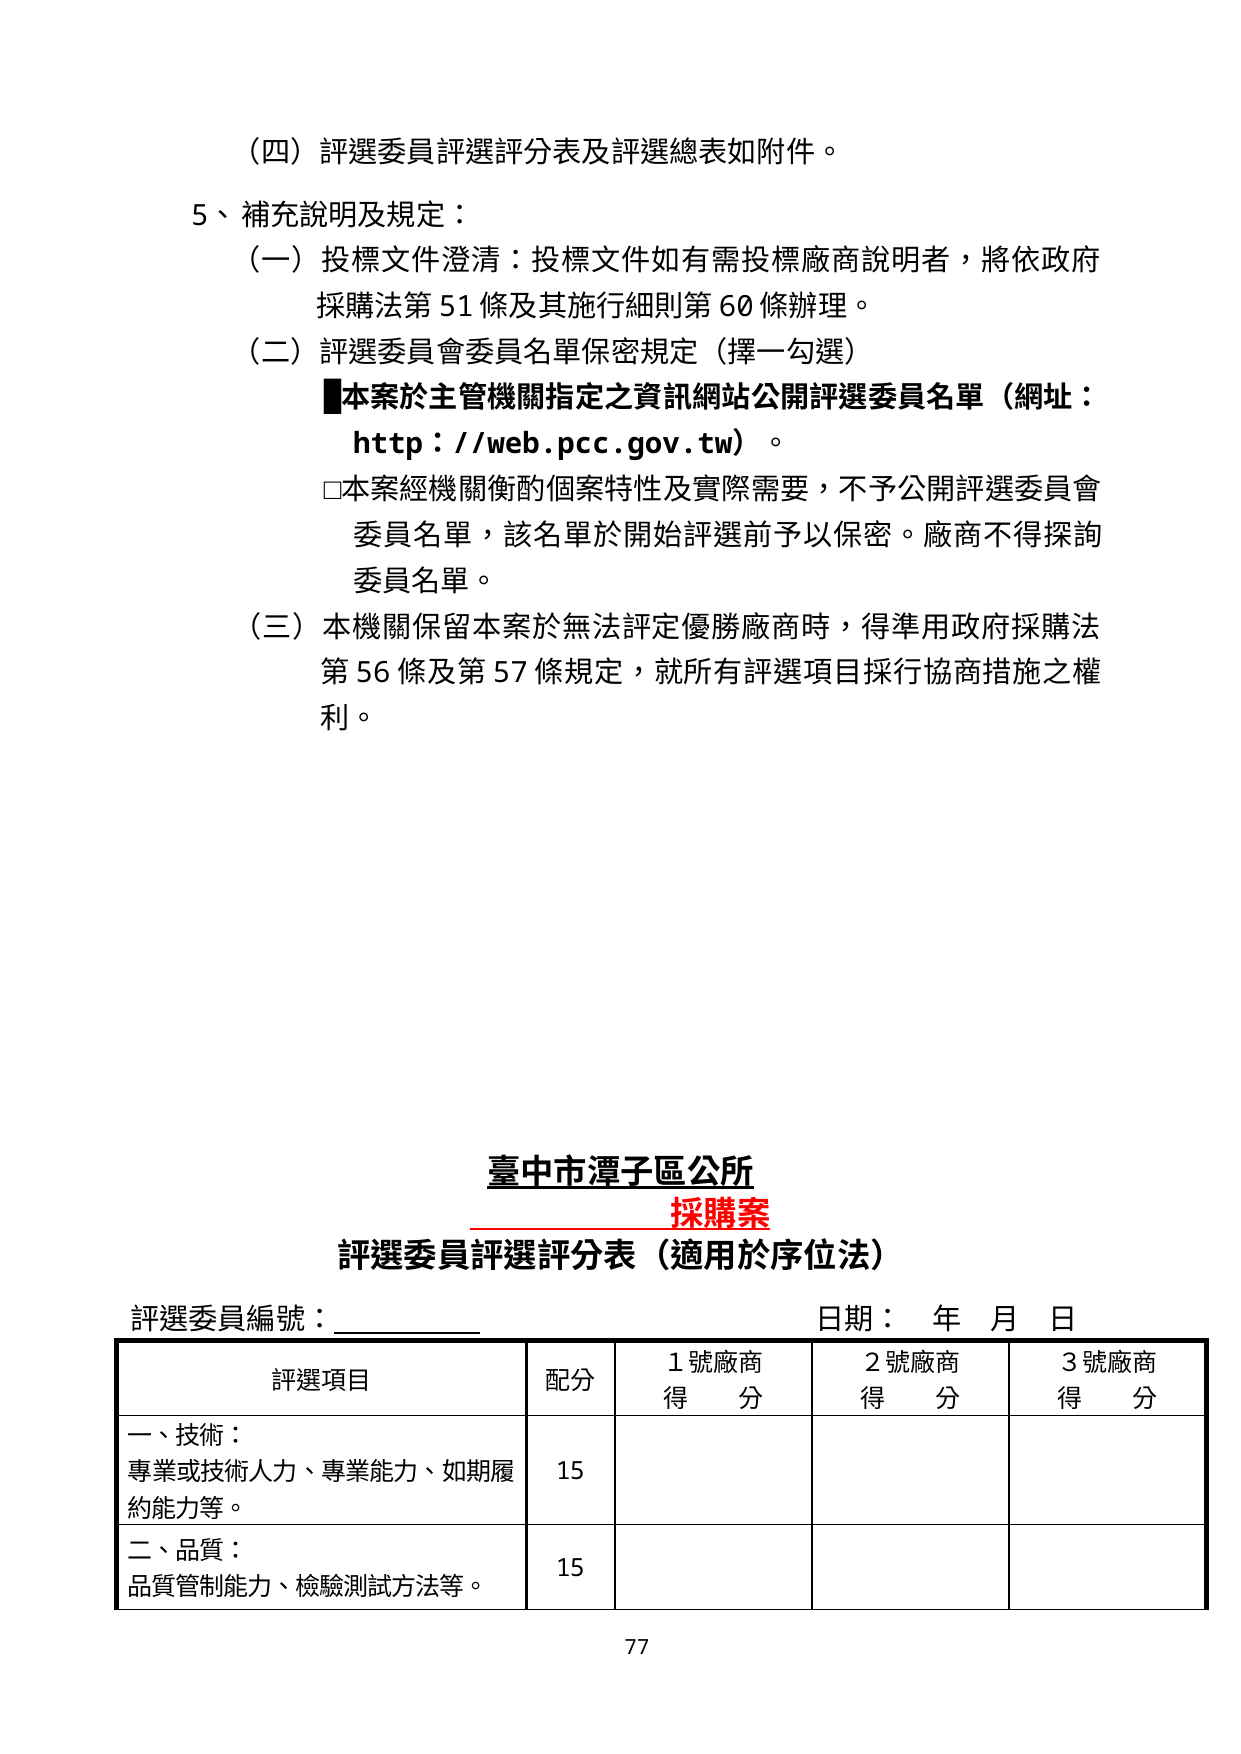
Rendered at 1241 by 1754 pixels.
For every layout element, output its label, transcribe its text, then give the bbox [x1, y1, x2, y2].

table_cell [1010, 1416, 1204, 1524]
table_cell [813, 1525, 1008, 1608]
table_header ３號廠商 得 分 [1010, 1343, 1204, 1415]
table_header 配分 [528, 1343, 614, 1415]
table_cell 15 [528, 1525, 614, 1608]
list 補充說明及規定： [191, 171, 1110, 234]
table_cell [616, 1525, 811, 1608]
text □本案經機關衡酌個案特性及實際需要，不予公開評選委員會委員名單，該名單於開始評選前予以保密。廠商不得探詢委員名單。 [323, 463, 1103, 600]
text 評選委員評選評分表（適用於序位法） [130, 1234, 1110, 1275]
table_header ２號廠商 得 分 [813, 1343, 1008, 1415]
text （四）評選委員評選評分表及評選總表如附件。 [232, 125, 1103, 171]
table_cell 二、品質： 品質管制能力、檢驗測試方法等。 [119, 1525, 525, 1608]
table_header １號廠商 得 分 [616, 1343, 811, 1415]
text █本案於主管機關指定之資訊網站公開評選委員名單（網址：http：//web.pcc.gov.tw）。 [323, 371, 1103, 463]
text 評選委員編號： 日期： 年 月 日 [130, 1275, 1103, 1338]
table_header 評選項目 [119, 1343, 525, 1415]
table_cell [813, 1416, 1008, 1524]
text 臺中市潭子區公所 [130, 1150, 1110, 1192]
table_cell 一、技術： 專業或技術人力、專業能力、如期履約能力等。 [119, 1416, 525, 1524]
text 採購案 [130, 1192, 1110, 1234]
text （三）本機關保留本案於無法評定優勝廠商時，得準用政府採購法第56條及第57條規定，就所有評選項目採行協商措施之權利。 [232, 600, 1103, 738]
table_cell [616, 1416, 811, 1524]
text （一）投標文件澄清：投標文件如有需投標廠商說明者，將依政府採購法第51條及其施行細則第60條辦理。 [232, 234, 1103, 325]
text （二）評選委員會委員名單保密規定（擇一勾選） [232, 325, 1103, 371]
table_cell 15 [528, 1416, 614, 1524]
table_cell [1010, 1525, 1204, 1608]
